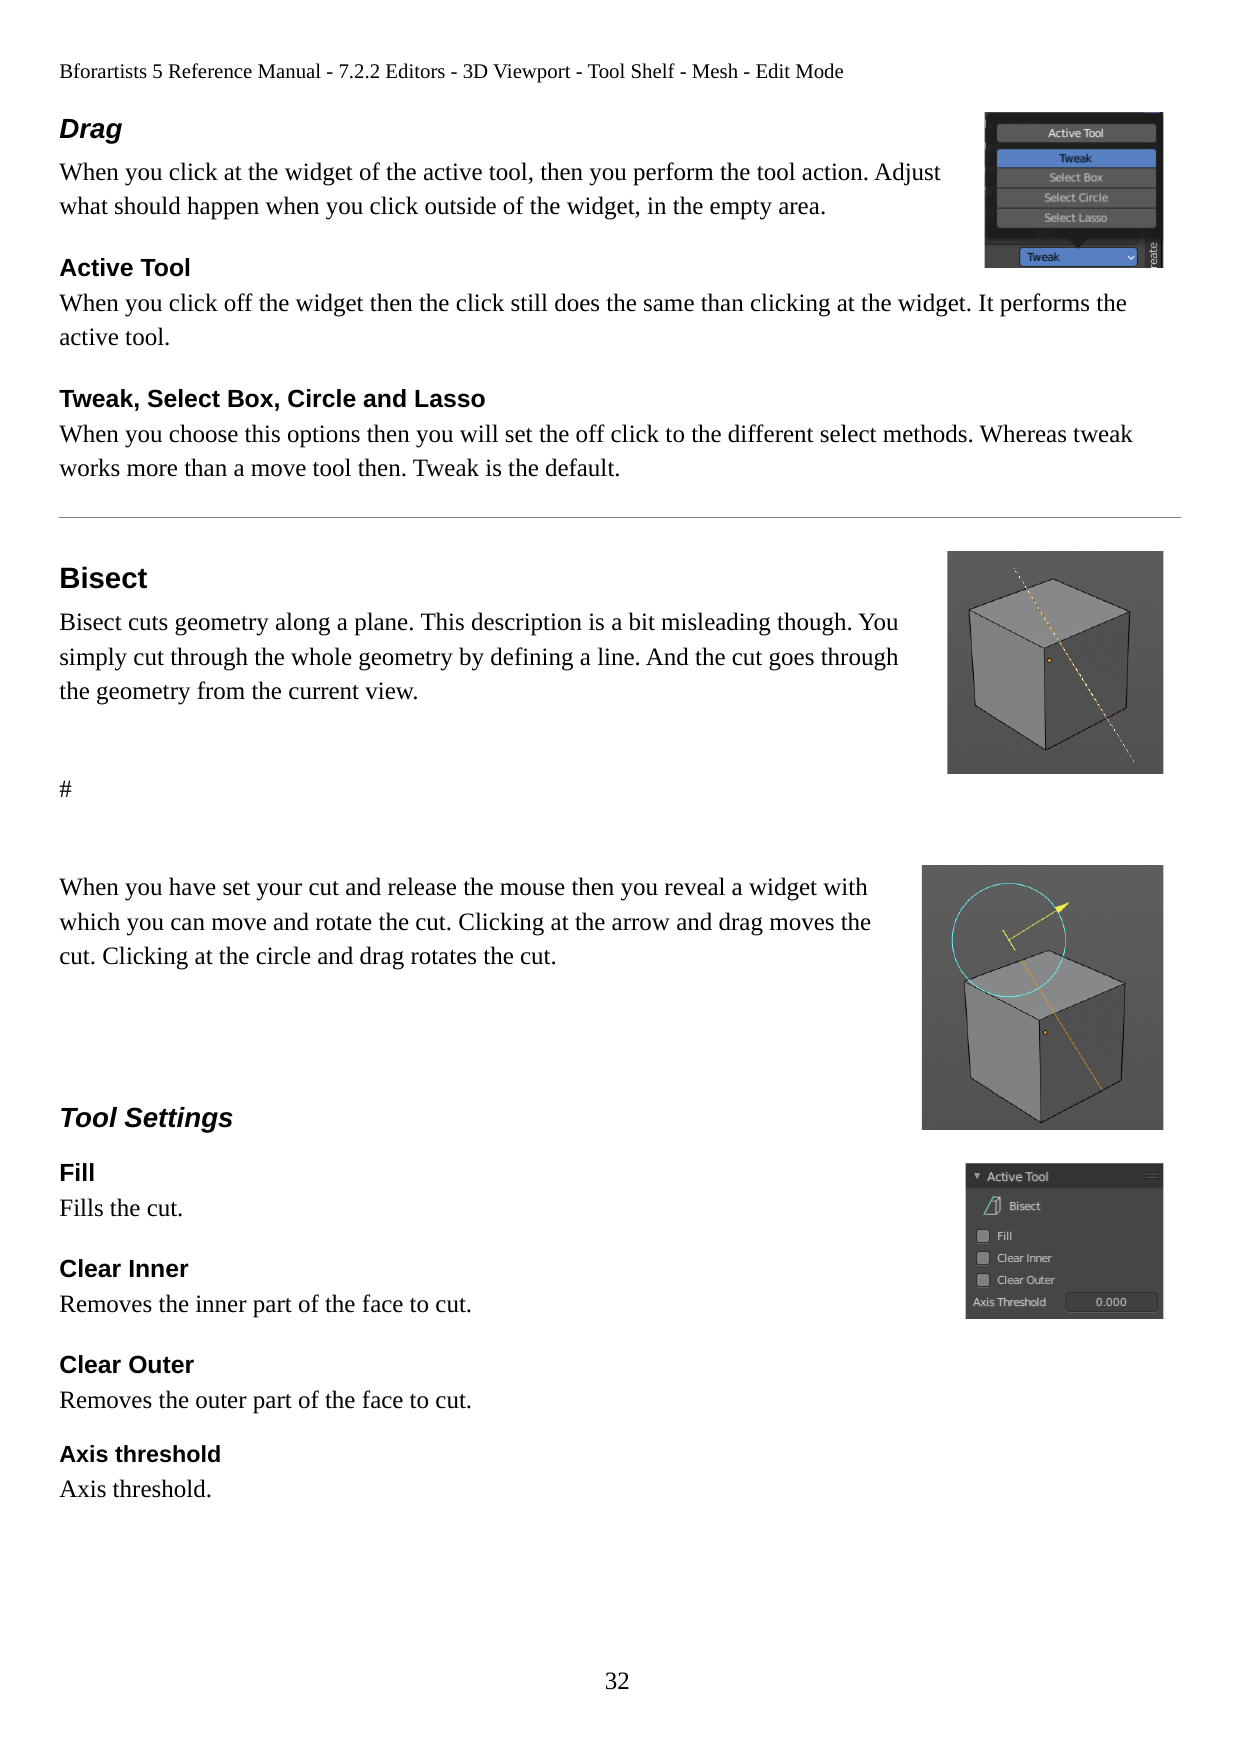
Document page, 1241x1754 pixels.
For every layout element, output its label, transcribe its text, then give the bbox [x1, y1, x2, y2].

picture [921, 865, 1164, 1130]
subtitle Fill [59, 1158, 1181, 1186]
subtitle Clear Outer [59, 1351, 1181, 1379]
text When you have set your cut and release the mouse then you reveal a widget with which you can move and rotate the cut. Clicking at the arrow and drag moves the cut. Clicking at the circle and drag rotates the cut. [59, 872, 921, 970]
picture [984, 112, 1164, 268]
text Removes the outer part of the face to cut. [59, 1385, 1181, 1414]
subtitle [1164, 113, 1181, 144]
text Removes the inner part of the face to cut. [59, 1289, 965, 1318]
text When you choose this options then you will set the off click to the different select methods. Whereas tweak works more than a move tool then. Tweak is the default. [59, 419, 1181, 482]
subtitle [1164, 1254, 1181, 1283]
picture [965, 1163, 1164, 1319]
subtitle [1164, 561, 1181, 595]
text Fills the cut. [59, 1193, 965, 1221]
text When you click at the widget of the active tool, then you perform the tool action. Adjust what should happen when you click outside of the widget, in the empty area. [59, 157, 984, 220]
text When you click off the widget then the click still does the same than clicking at the widget. It performs the active tool. [59, 288, 1181, 351]
subtitle Bisect [59, 561, 947, 595]
subtitle Axis threshold [59, 1441, 1181, 1467]
picture [947, 551, 1164, 774]
text # [59, 774, 1181, 803]
text Axis threshold. [59, 1474, 1181, 1502]
subtitle Tweak, Select Box, Circle and Lasso [59, 384, 1181, 412]
subtitle Clear Inner [59, 1254, 965, 1283]
text Bisect cuts geometry along a plane. This description is a bit misleading though. You simply cut through the whole geometry by defining a line. And the cut goes through the geometry from the current view. [59, 607, 947, 705]
subtitle Active Tool [59, 253, 1181, 282]
subtitle Drag [59, 113, 984, 144]
text [1164, 1193, 1181, 1221]
subtitle Tool Settings [59, 1101, 1181, 1133]
